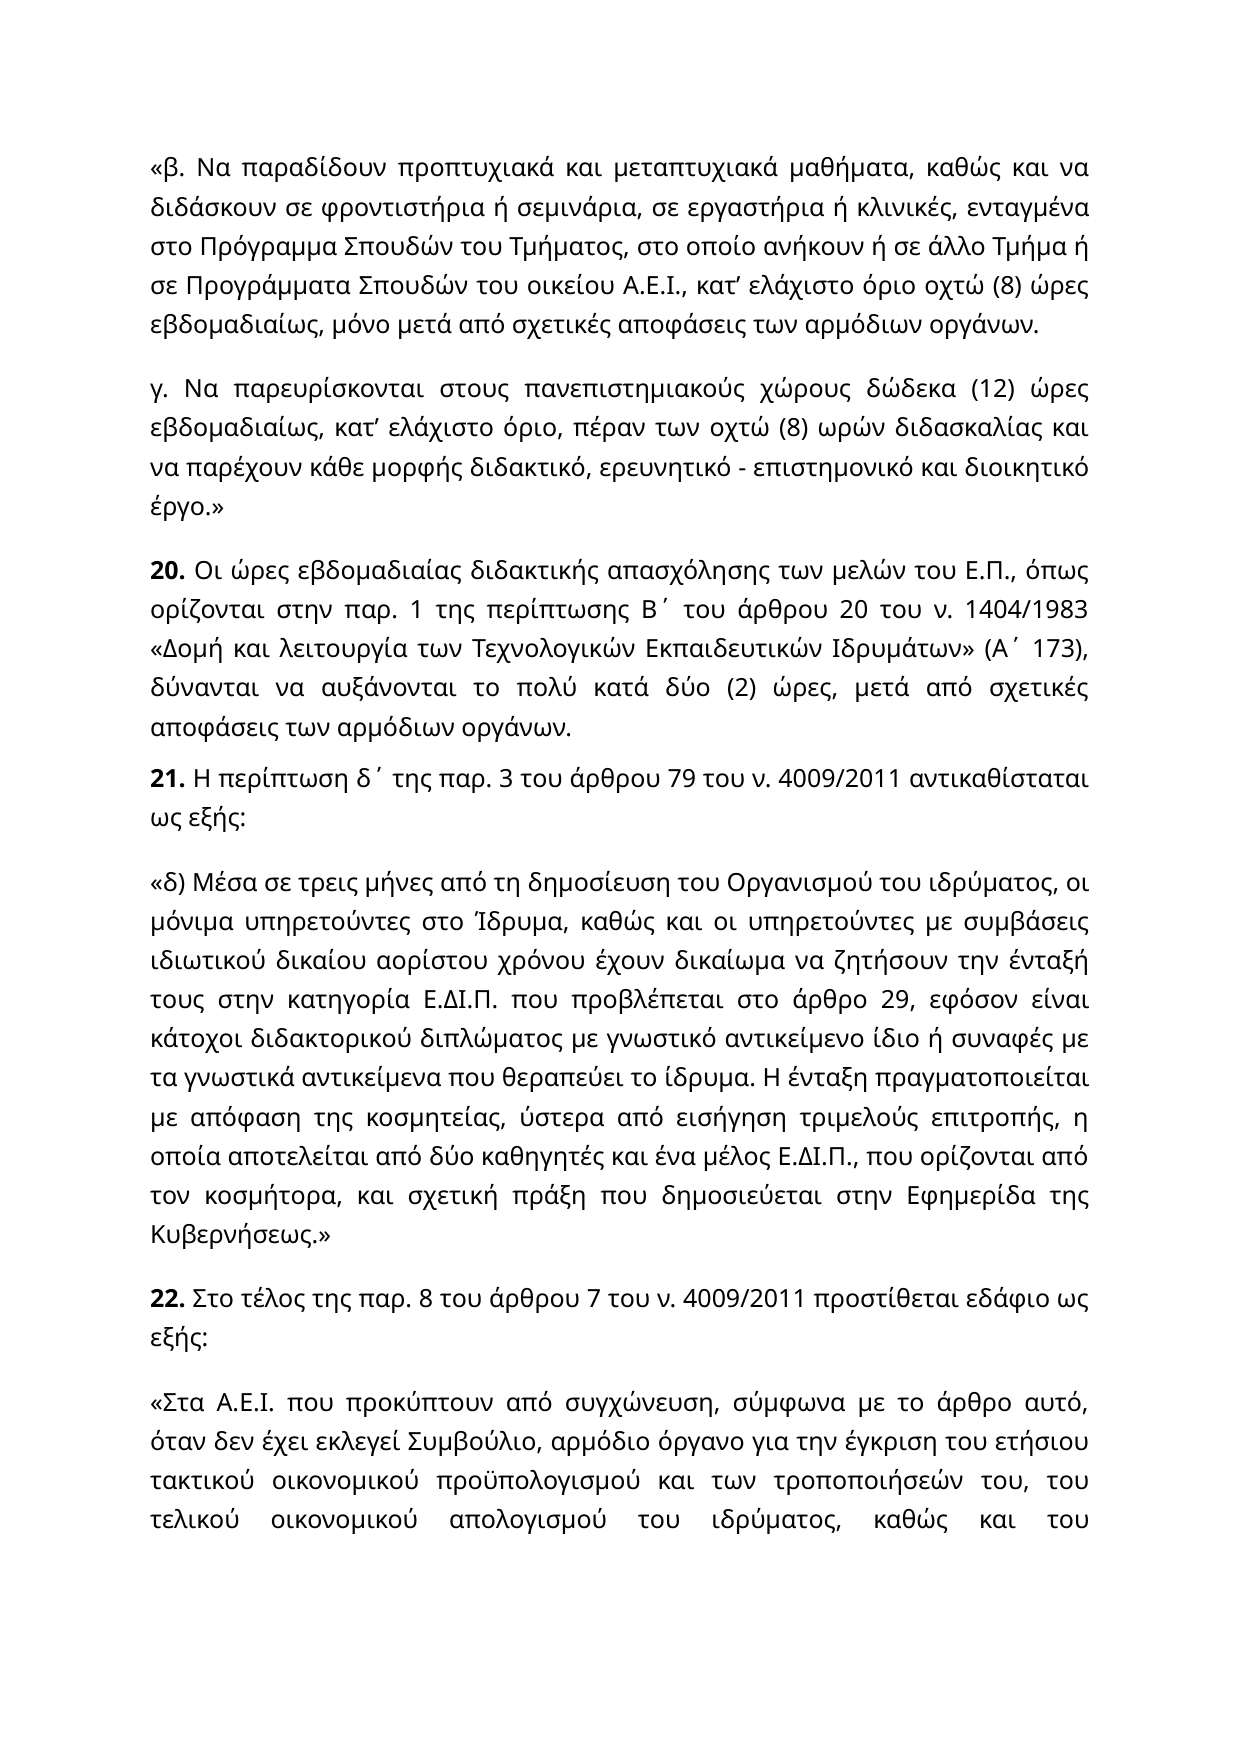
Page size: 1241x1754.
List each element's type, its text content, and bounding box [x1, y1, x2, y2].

text 20. Οι ώρες εβδομαδιαίας διδακτικής απασχόλησης των μελών του Ε.Π., όπως ορίζονται στην παρ. 1 της περίπτωσης Β΄ του άρθρου 20 του ν. 1404/1983 «Δομή και λειτουργία των Τεχνολογικών Εκπαιδευτικών Ιδρυμάτων» (Α΄ 173), δύνανται να αυξάνονται το πολύ κατά δύο (2) ώρες, μετά από σχετικές αποφάσεις των αρμόδιων οργάνων. [150, 552, 1090, 743]
text «β. Να παραδίδουν προπτυχιακά και μεταπτυχιακά μαθήματα, καθώς και να διδάσκουν σε φροντιστήρια ή σεμινάρια, σε εργαστήρια ή κλινικές, ενταγμένα στο Πρόγραμμα Σπουδών του Τμήματος, στο οποίο ανήκουν ή σε άλλο Τμήμα ή σε Προγράμματα Σπουδών του οικείου Α.Ε.Ι., κατ’ ελάχιστο όριο οχτώ (8) ώρες εβδομαδιαίως, μόνο μετά από σχετικές αποφάσεις των αρμόδιων οργάνων. [150, 150, 1090, 341]
text 22. Στο τέλος της παρ. 8 του άρθρου 7 του ν. 4009/2011 προστίθεται εδάφιο ως εξής: [150, 1281, 1090, 1354]
text «Στα Α.Ε.Ι. που προκύπτουν από συγχώνευση, σύμφωνα με το άρθρο αυτό, όταν δεν έχει εκλεγεί Συμβούλιο, αρμόδιο όργανο για την έγκριση του ετήσιου τακτικού οικονομικού προϋπολογισμού και των τροποποιήσεών του, του τελικού οικονομικού απολογισμού του ιδρύματος, καθώς και του [150, 1384, 1090, 1536]
text «δ) Μέσα σε τρεις μήνες από τη δημοσίευση του Οργανισμού του ιδρύματος, οι μόνιμα υπηρετούντες στο Ίδρυμα, καθώς και οι υπηρετούντες με συμβάσεις ιδιωτικού δικαίου αορίστου χρόνου έχουν δικαίωμα να ζητήσουν την ένταξή τους στην κατηγορία Ε.ΔΙ.Π. που προβλέπεται στο άρθρο 29, εφόσον είναι κάτοχοι διδακτορικού διπλώματος με γνωστικό αντικείμενο ίδιο ή συναφές με τα γνωστικά αντικείμενα που θεραπεύει το ίδρυμα. Η ένταξη πραγματοποιείται με απόφαση της κοσμητείας, ύστερα από εισήγηση τριμελούς επιτροπής, η οποία αποτελείται από δύο καθηγητές και ένα μέλος Ε.ΔΙ.Π., που ορίζονται από τον κοσμήτορα, και σχετική πράξη που δημοσιεύεται στην Εφημερίδα της Κυβερνήσεως.» [150, 864, 1090, 1251]
text 21. Η περίπτωση δ΄ της παρ. 3 του άρθρου 79 του ν. 4009/2011 αντικαθίσταται ως εξής: [150, 761, 1090, 834]
text γ. Να παρευρίσκονται στους πανεπιστημιακούς χώρους δώδεκα (12) ώρες εβδομαδιαίως, κατ’ ελάχιστο όριο, πέραν των οχτώ (8) ωρών διδασκαλίας και να παρέχουν κάθε μορφής διδακτικό, ερευνητικό - επιστημονικό και διοικητικό έργο.» [150, 371, 1090, 522]
